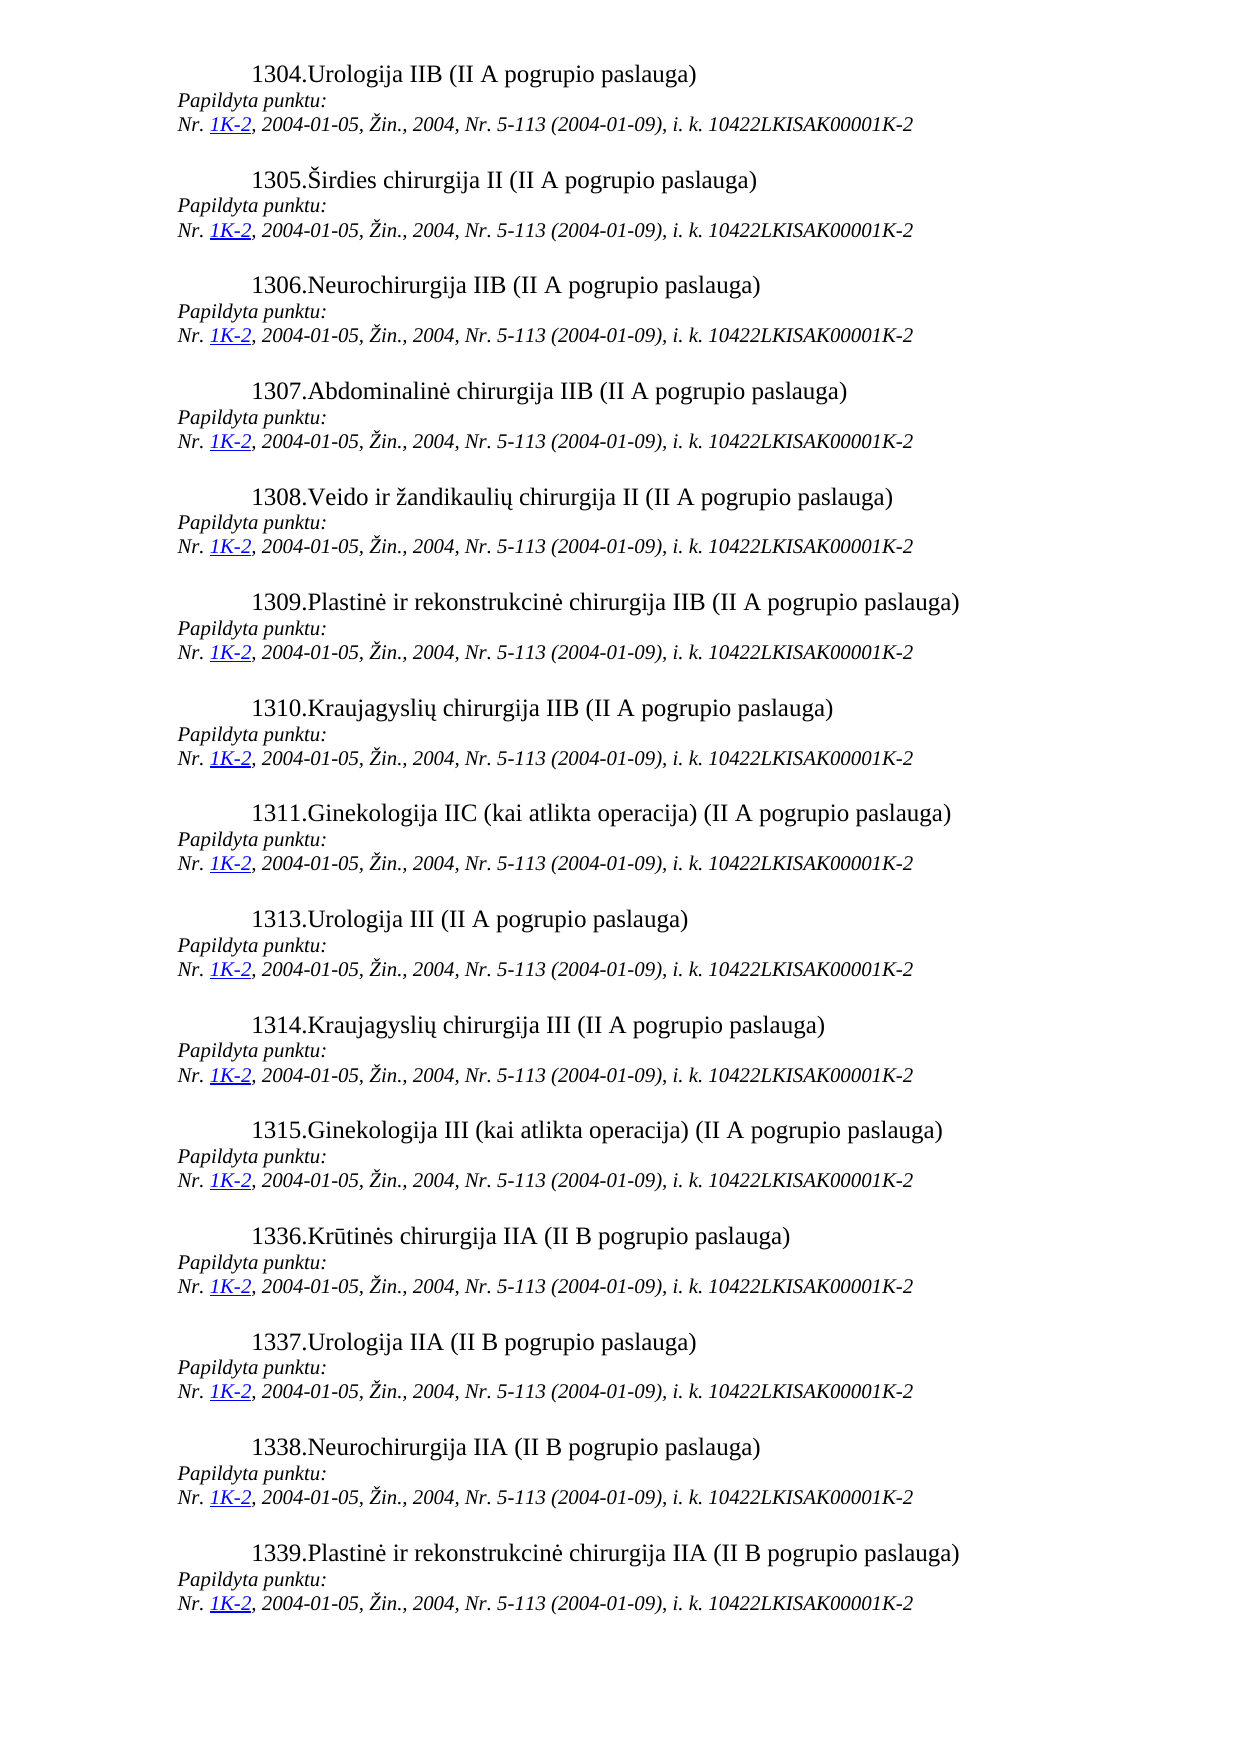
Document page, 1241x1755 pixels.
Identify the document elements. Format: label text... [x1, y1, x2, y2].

text Papildyta punktu: [177, 616, 1181, 640]
text Nr. 1K-2, 2004-01-05, Žin., 2004, Nr. 5-113 (2004-01-09), i. k. 10422LKISAK00001K-2 [177, 851, 1181, 875]
text Nr. 1K-2, 2004-01-05, Žin., 2004, Nr. 5-113 (2004-01-09), i. k. 10422LKISAK00001K-2 [177, 1379, 1181, 1403]
text Papildyta punktu: [177, 1461, 1181, 1485]
text Nr. 1K-2, 2004-01-05, Žin., 2004, Nr. 5-113 (2004-01-09), i. k. 10422LKISAK00001K-2 [177, 217, 1181, 242]
text Papildyta punktu: [177, 827, 1181, 851]
text Nr. 1K-2, 2004-01-05, Žin., 2004, Nr. 5-113 (2004-01-09), i. k. 10422LKISAK00001K-2 [177, 1485, 1181, 1509]
text 1338.Neurochirurgija IIA (II B pogrupio paslauga) [177, 1432, 1181, 1461]
text Nr. 1K-2, 2004-01-05, Žin., 2004, Nr. 5-113 (2004-01-09), i. k. 10422LKISAK00001K-2 [177, 640, 1181, 664]
text Nr. 1K-2, 2004-01-05, Žin., 2004, Nr. 5-113 (2004-01-09), i. k. 10422LKISAK00001K-2 [177, 1062, 1181, 1087]
text Nr. 1K-2, 2004-01-05, Žin., 2004, Nr. 5-113 (2004-01-09), i. k. 10422LKISAK00001K-2 [177, 1168, 1181, 1192]
text Papildyta punktu: [177, 933, 1181, 957]
text 1307.Abdominalinė chirurgija IIB (II A pogrupio paslauga) [177, 376, 1181, 405]
text Nr. 1K-2, 2004-01-05, Žin., 2004, Nr. 5-113 (2004-01-09), i. k. 10422LKISAK00001K-2 [177, 1591, 1181, 1615]
text 1305.Širdies chirurgija II (II A pogrupio paslauga) [177, 165, 1181, 193]
text Nr. 1K-2, 2004-01-05, Žin., 2004, Nr. 5-113 (2004-01-09), i. k. 10422LKISAK00001K-2 [177, 429, 1181, 453]
text Nr. 1K-2, 2004-01-05, Žin., 2004, Nr. 5-113 (2004-01-09), i. k. 10422LKISAK00001K-2 [177, 957, 1181, 981]
text 1309.Plastinė ir rekonstrukcinė chirurgija IIB (II A pogrupio paslauga) [177, 587, 1181, 616]
text 1315.Ginekologija III (kai atlikta operacija) (II A pogrupio paslauga) [177, 1115, 1181, 1144]
text Papildyta punktu: [177, 193, 1181, 217]
text 1304.Urologija IIB (II A pogrupio paslauga) [177, 59, 1181, 88]
text 1337.Urologija IIA (II B pogrupio paslauga) [177, 1327, 1181, 1355]
text 1336.Krūtinės chirurgija IIA (II B pogrupio paslauga) [177, 1221, 1181, 1250]
text 1310.Kraujagyslių chirurgija IIB (II A pogrupio paslauga) [177, 693, 1181, 722]
text 1339.Plastinė ir rekonstrukcinė chirurgija IIA (II B pogrupio paslauga) [177, 1538, 1181, 1567]
text Papildyta punktu: [177, 1567, 1181, 1591]
text 1311.Ginekologija IIC (kai atlikta operacija) (II A pogrupio paslauga) [177, 798, 1181, 827]
text Papildyta punktu: [177, 405, 1181, 429]
text 1306.Neurochirurgija IIB (II A pogrupio paslauga) [177, 270, 1181, 299]
text Papildyta punktu: [177, 299, 1181, 323]
text Papildyta punktu: [177, 510, 1181, 534]
text Papildyta punktu: [177, 1038, 1181, 1062]
text Papildyta punktu: [177, 722, 1181, 746]
text 1308.Veido ir žandikaulių chirurgija II (II A pogrupio paslauga) [177, 482, 1181, 510]
text Nr. 1K-2, 2004-01-05, Žin., 2004, Nr. 5-113 (2004-01-09), i. k. 10422LKISAK00001K-2 [177, 746, 1181, 770]
text Nr. 1K-2, 2004-01-05, Žin., 2004, Nr. 5-113 (2004-01-09), i. k. 10422LKISAK00001K-2 [177, 1274, 1181, 1298]
text 1313.Urologija III (II A pogrupio paslauga) [177, 904, 1181, 933]
text Papildyta punktu: [177, 88, 1181, 112]
text Papildyta punktu: [177, 1355, 1181, 1379]
text 1314.Kraujagyslių chirurgija III (II A pogrupio paslauga) [177, 1010, 1181, 1038]
text Papildyta punktu: [177, 1144, 1181, 1168]
text Papildyta punktu: [177, 1250, 1181, 1274]
text Nr. 1K-2, 2004-01-05, Žin., 2004, Nr. 5-113 (2004-01-09), i. k. 10422LKISAK00001K-2 [177, 534, 1181, 558]
text Nr. 1K-2, 2004-01-05, Žin., 2004, Nr. 5-113 (2004-01-09), i. k. 10422LKISAK00001K-2 [177, 112, 1181, 136]
text Nr. 1K-2, 2004-01-05, Žin., 2004, Nr. 5-113 (2004-01-09), i. k. 10422LKISAK00001K-2 [177, 323, 1181, 347]
